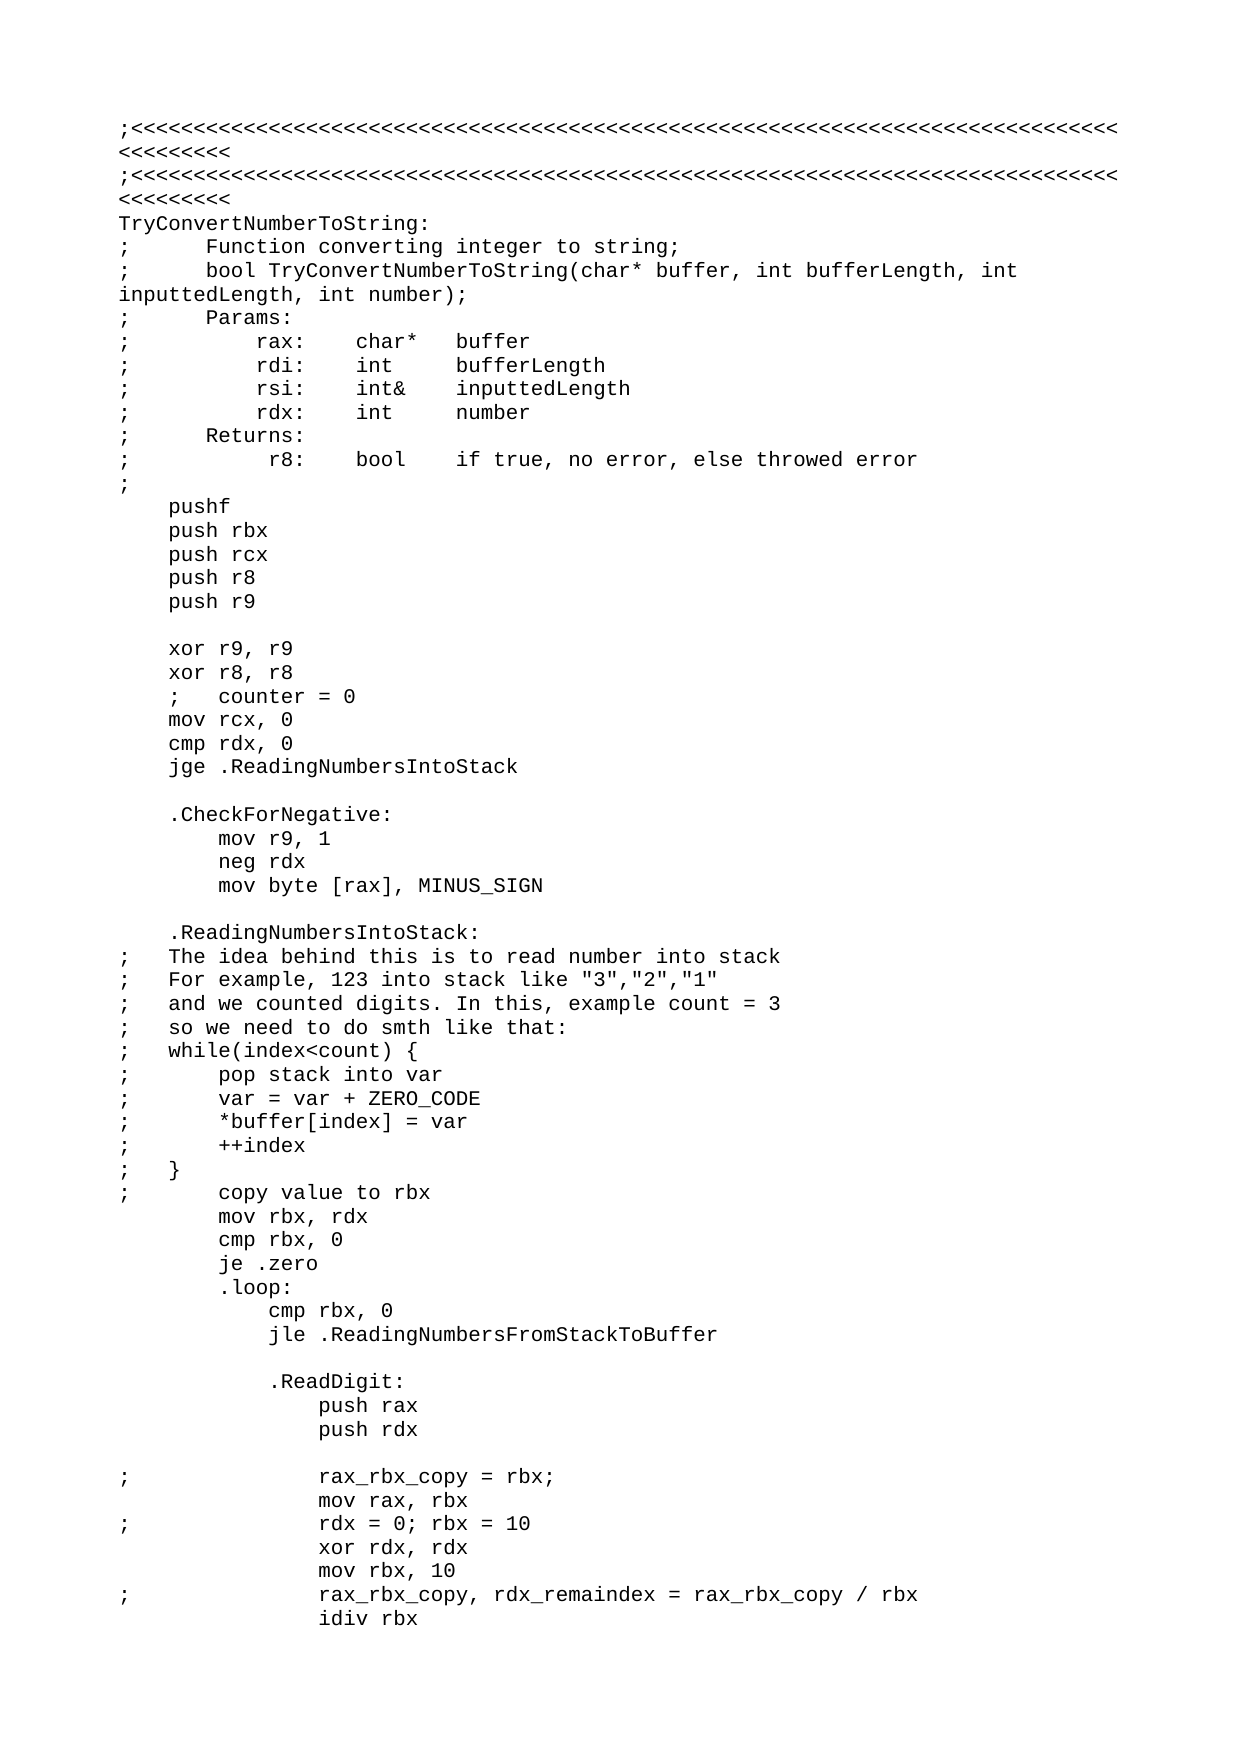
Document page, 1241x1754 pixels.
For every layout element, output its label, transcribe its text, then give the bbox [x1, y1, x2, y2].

text ; Function converting integer to string; [118, 236, 1122, 260]
text ; rax_rbx_copy, rdx_remaindex = rax_rbx_copy / rbx [118, 1584, 1122, 1608]
text ; The idea behind this is to read number into stack [118, 946, 1122, 969]
text ; so we need to do smth like that: [118, 1017, 1122, 1040]
text ; while(index<count) { [118, 1040, 1122, 1064]
text ; [118, 473, 1122, 496]
text push rbx [118, 520, 1122, 544]
text ; rax: char* buffer [118, 331, 1122, 354]
text cmp rbx, 0 [118, 1300, 1122, 1324]
text push rdx [118, 1419, 1122, 1442]
text ;<<<<<<<<<<<<<<<<<<<<<<<<<<<<<<<<<<<<<<<<<<<<<<<<<<<<<<<<<<<<<<<<<<<<<<<<<<<<<<<<<<<<<<<< [118, 118, 1122, 165]
text idiv rbx [118, 1608, 1122, 1631]
text push r8 [118, 567, 1122, 591]
text mov rcx, 0 [118, 709, 1122, 733]
text mov rbx, rdx [118, 1206, 1122, 1229]
text cmp rbx, 0 [118, 1229, 1122, 1253]
text pushf [118, 496, 1122, 520]
text push r9 [118, 591, 1122, 615]
text ; and we counted digits. In this, example count = 3 [118, 993, 1122, 1017]
text push rax [118, 1395, 1122, 1419]
text .ReadingNumbersIntoStack: [118, 922, 1122, 946]
text ; copy value to rbx [118, 1182, 1122, 1206]
text cmp rdx, 0 [118, 733, 1122, 757]
text ; rdi: int bufferLength [118, 354, 1122, 378]
text ; For example, 123 into stack like "3","2","1" [118, 969, 1122, 993]
text ; rax_rbx_copy = rbx; [118, 1466, 1122, 1489]
text ; bool TryConvertNumberToString(char* buffer, int bufferLength, int inputtedLength, int number); [118, 260, 1122, 307]
text ; ++index [118, 1135, 1122, 1158]
text je .zero [118, 1253, 1122, 1277]
text xor r9, r9 [118, 638, 1122, 662]
text ; rsi: int& inputtedLength [118, 378, 1122, 402]
text ; pop stack into var [118, 1064, 1122, 1088]
text .CheckForNegative: [118, 804, 1122, 827]
text push rcx [118, 544, 1122, 567]
text ; } [118, 1158, 1122, 1182]
text .ReadDigit: [118, 1371, 1122, 1395]
text ; Params: [118, 307, 1122, 331]
text mov r9, 1 [118, 827, 1122, 851]
text ; rdx = 0; rbx = 10 [118, 1513, 1122, 1537]
text ; counter = 0 [118, 686, 1122, 709]
text mov rbx, 10 [118, 1561, 1122, 1584]
text ; rdx: int number [118, 402, 1122, 426]
text ; Returns: [118, 426, 1122, 449]
text ; r8: bool if true, no error, else throwed error [118, 449, 1122, 473]
text xor r8, r8 [118, 662, 1122, 686]
text mov byte [rax], MINUS_SIGN [118, 875, 1122, 898]
text jge .ReadingNumbersIntoStack [118, 757, 1122, 780]
text .loop: [118, 1277, 1122, 1300]
text xor rdx, rdx [118, 1537, 1122, 1561]
text ; *buffer[index] = var [118, 1111, 1122, 1135]
text mov rax, rbx [118, 1489, 1122, 1513]
text ;<<<<<<<<<<<<<<<<<<<<<<<<<<<<<<<<<<<<<<<<<<<<<<<<<<<<<<<<<<<<<<<<<<<<<<<<<<<<<<<<<<<<<<<< [118, 165, 1122, 213]
text jle .ReadingNumbersFromStackToBuffer [118, 1324, 1122, 1348]
text ; var = var + ZERO_CODE [118, 1088, 1122, 1111]
text neg rdx [118, 851, 1122, 875]
text TryConvertNumberToString: [118, 213, 1122, 236]
